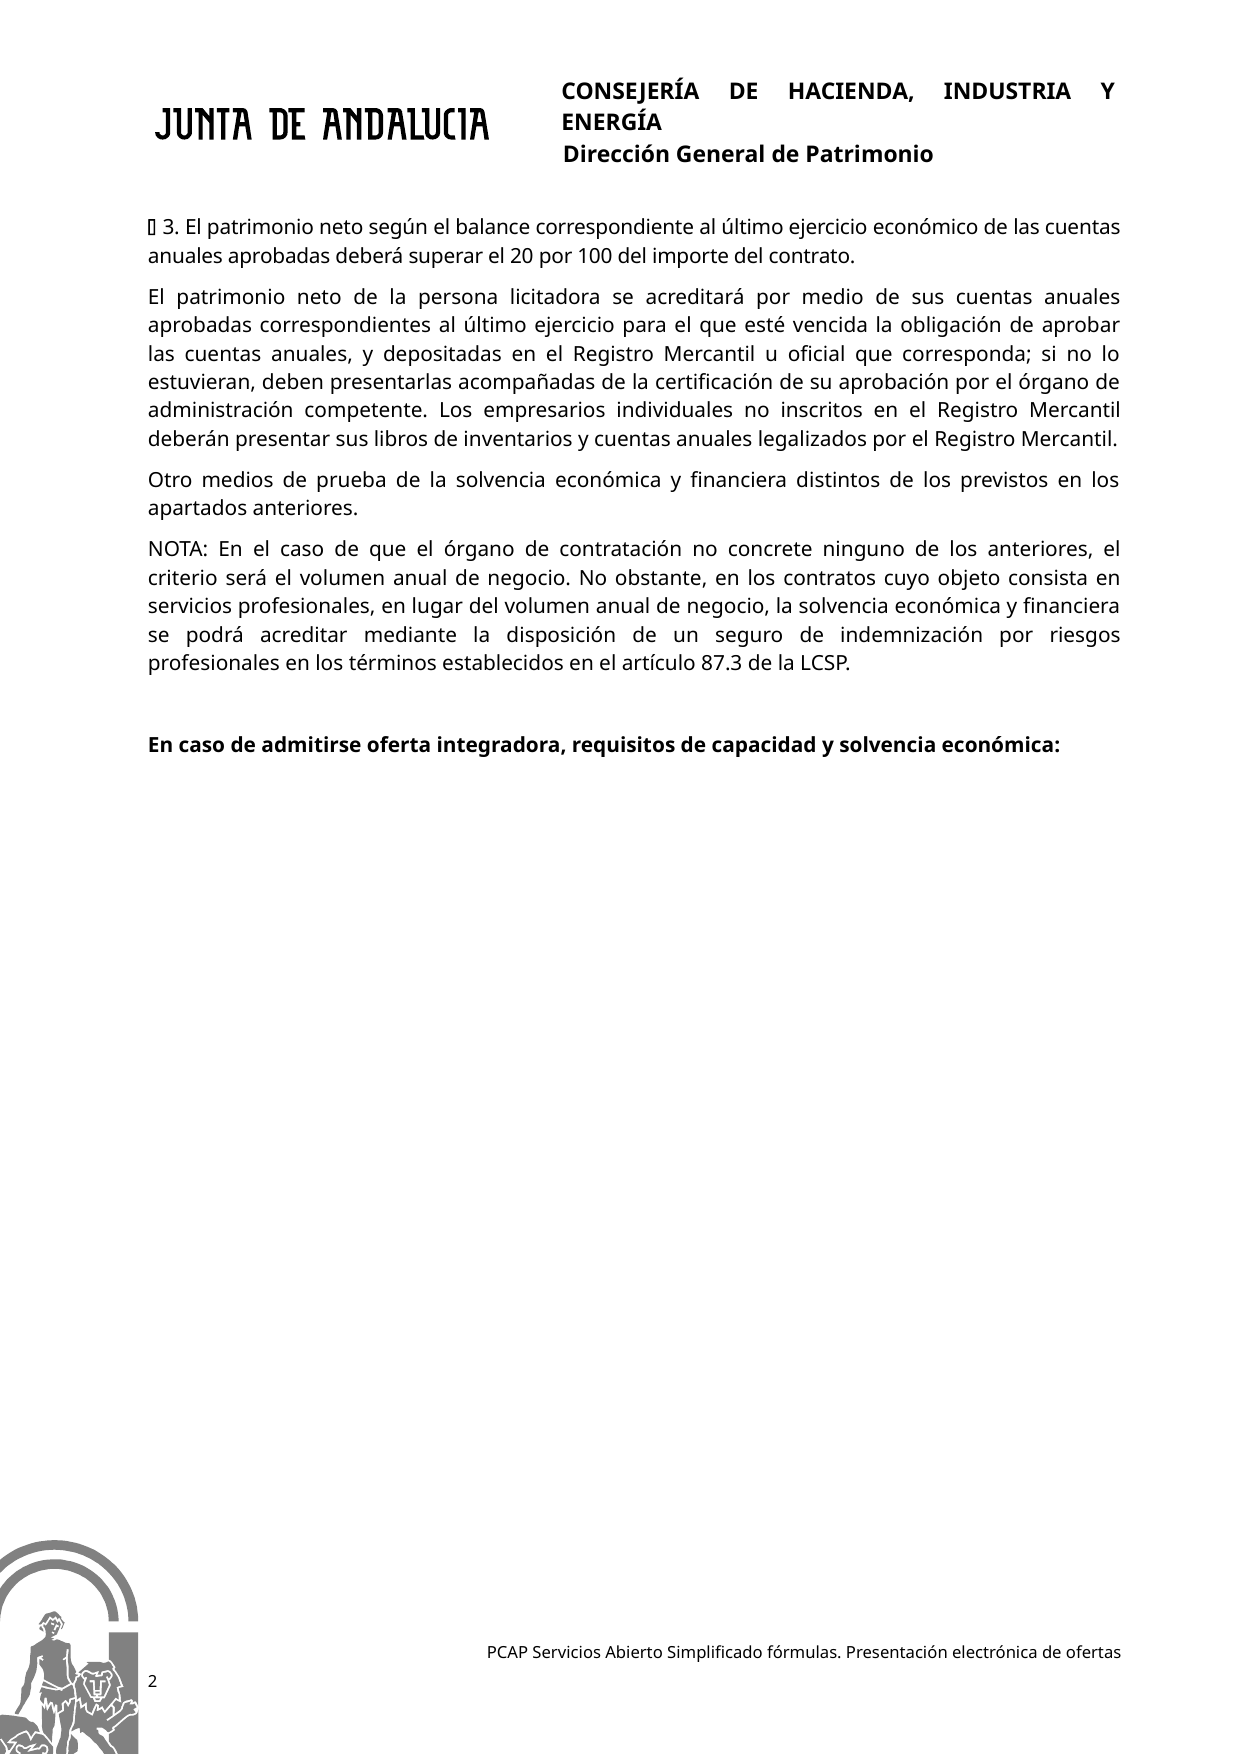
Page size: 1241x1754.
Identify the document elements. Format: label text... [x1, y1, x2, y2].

text c 3. El patrimonio neto según el balance correspondiente al último ejercicio económico de las cuentas anuales aprobadas deberá superar el 20 por 100 del importe del contrato. [148, 212, 1122, 269]
text El patrimonio neto de la persona licitadora se acreditará por medio de sus cuentas anuales aprobadas correspondientes al último ejercicio para el que esté vencida la obligación de aprobar las cuentas anuales, y depositadas en el Registro Mercantil u oficial que corresponda; si no lo estuvieran, deben presentarlas acompañadas de la certificación de su aprobación por el órgano de administración competente. Los empresarios individuales no inscritos en el Registro Mercantil deberán presentar sus libros de inventarios y cuentas anuales legalizados por el Registro Mercantil. [148, 282, 1122, 452]
text En caso de admitirse oferta integradora, requisitos de capacidad y solvencia económica: [148, 730, 1122, 758]
text NOTA: En el caso de que el órgano de contratación no concrete ninguno de los anteriores, el criterio será el volumen anual de negocio. No obstante, en los contratos cuyo objeto consista en servicios profesionales, en lugar del volumen anual de negocio, la solvencia económica y financiera se podrá acreditar mediante la disposición de un seguro de indemnización por riesgos profesionales en los términos establecidos en el artículo 87.3 de la LCSP. [148, 534, 1122, 677]
text Otro medios de prueba de la solvencia económica y financiera distintos de los previstos en los apartados anteriores. [148, 465, 1122, 522]
